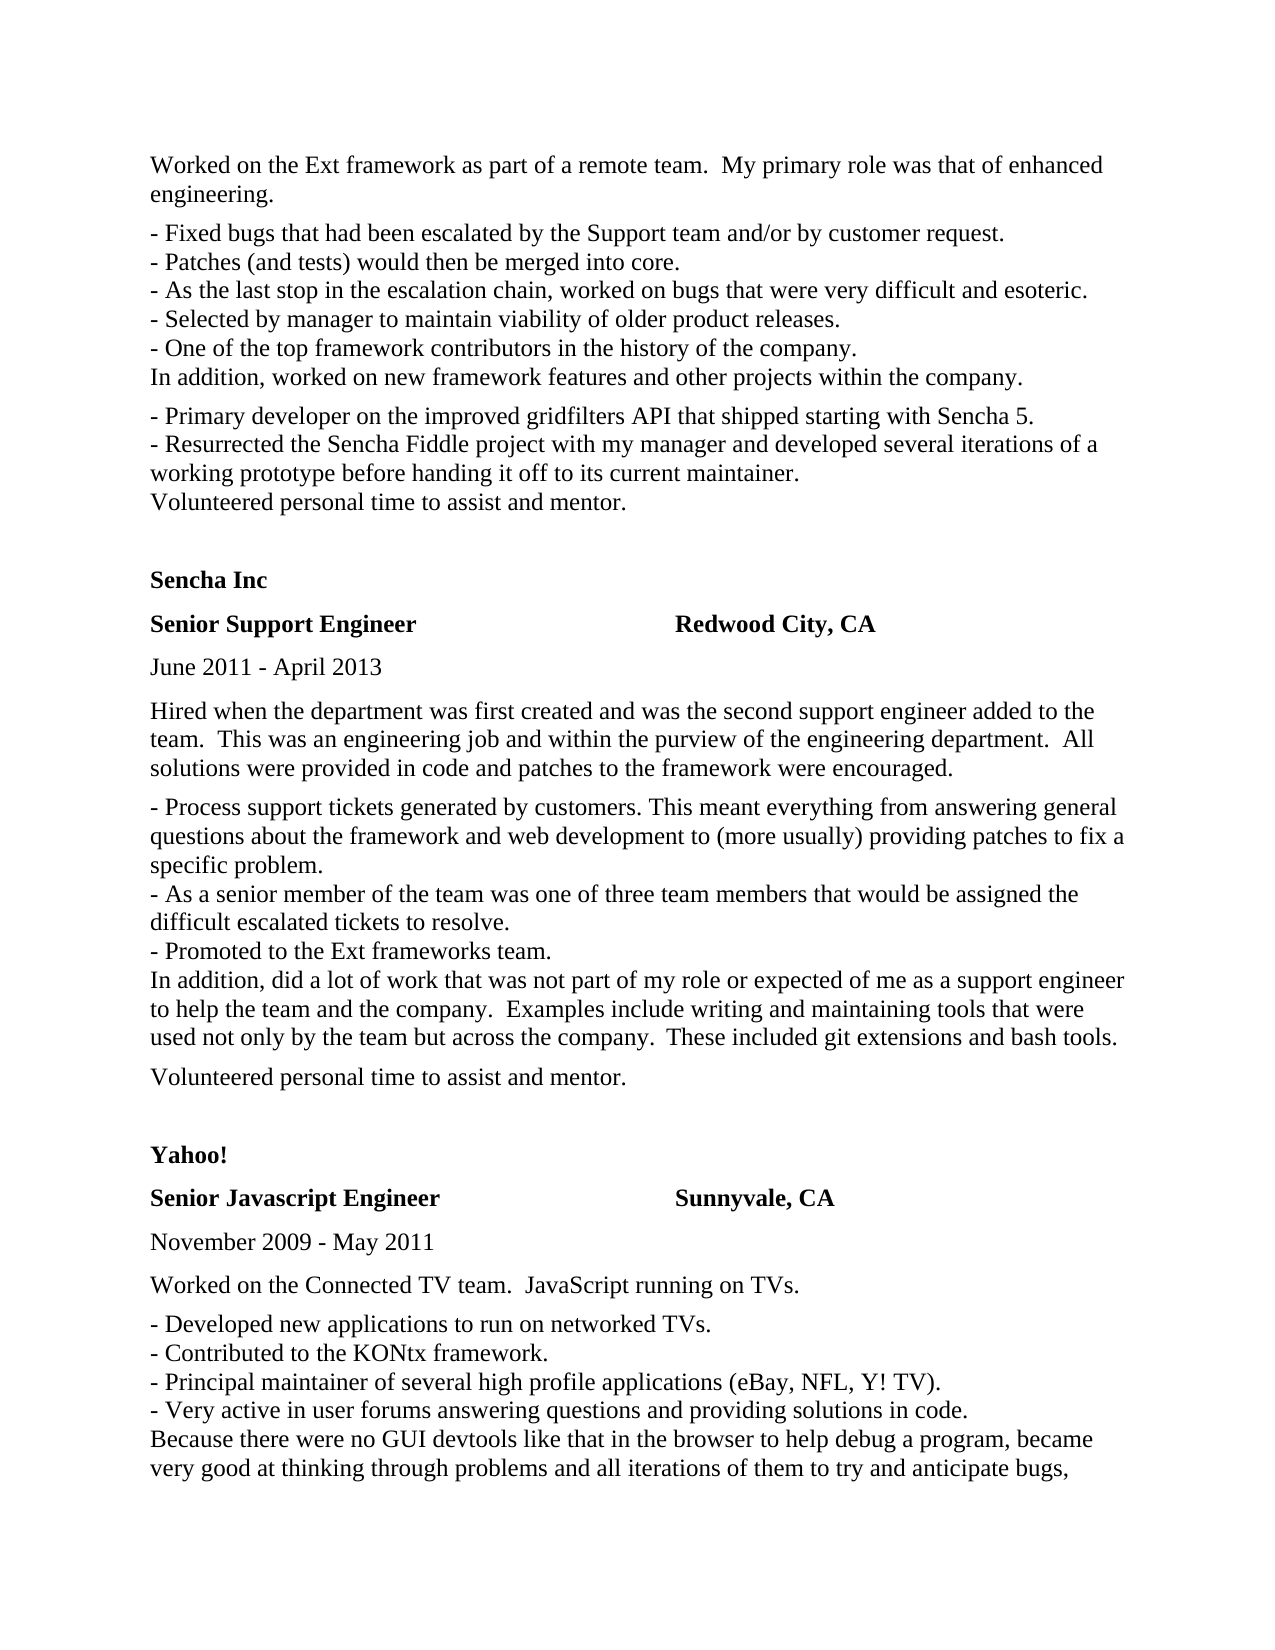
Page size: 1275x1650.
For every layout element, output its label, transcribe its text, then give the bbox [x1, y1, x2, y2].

list - As the last stop in the escalation chain, worked on bugs that were very difficult and esoteric. [150, 275, 1125, 304]
text Yahoo! [150, 1140, 1125, 1169]
list - Contributed to the KONtx framework. [150, 1338, 1125, 1367]
list - Fixed bugs that had been escalated by the Support team and/or by customer request. [150, 218, 1125, 247]
list - Primary developer on the improved gridfilters API that shipped starting with Sencha 5. [150, 401, 1125, 429]
list - As a senior member of the team was one of three team members that would be assigned the difficult escalated tickets to resolve. [150, 879, 1125, 936]
list - Promoted to the Ext frameworks team. [150, 936, 1125, 965]
text Senior Javascript Engineer Sunnyvale, CA [150, 1183, 1125, 1212]
list - Selected by manager to maintain viability of older product releases. [150, 304, 1125, 333]
list - Process support tickets generated by customers. This meant everything from answering general questions about the framework and web development to (more usually) providing patches to fix a specific problem. [150, 792, 1125, 879]
list - One of the top framework contributors in the history of the company. [150, 333, 1125, 362]
list - Very active in user forums answering questions and providing solutions in code. [150, 1396, 1125, 1424]
text Volunteered personal time to assist and mentor. [150, 487, 1125, 516]
text November 2009 - May 2011 [150, 1227, 1125, 1256]
text June 2011 - April 2013 [150, 652, 1125, 681]
text Senior Support Engineer Redwood City, CA [150, 609, 1125, 638]
text In addition, worked on new framework features and other projects within the company. [150, 362, 1125, 390]
list - Developed new applications to run on networked TVs. [150, 1309, 1125, 1338]
list - Resurrected the Sencha Fiddle project with my manager and developed several iterations of a working prototype before handing it off to its current maintainer. [150, 429, 1125, 487]
text Sencha Inc [150, 565, 1125, 594]
text In addition, did a lot of work that was not part of my role or expected of me as a support engineer to help the team and the company. Examples include writing and maintaining tools that were used not only by the team but across the company. These included git extensions and bash tools. [150, 965, 1125, 1051]
text Worked on the Ext framework as part of a remote team. My primary role was that of enhanced engineering. [150, 150, 1125, 207]
text Worked on the Connected TV team. JavaScript running on TVs. [150, 1270, 1125, 1299]
text Because there were no GUI devtools like that in the browser to help debug a program, became very good at thinking through problems and all iterations of them to try and anticipate bugs, [150, 1424, 1125, 1482]
list - Patches (and tests) would then be merged into core. [150, 247, 1125, 275]
text Volunteered personal time to assist and mentor. [150, 1062, 1125, 1090]
text Hired when the department was first created and was the second support engineer added to the team. This was an engineering job and within the purview of the engineering department. All solutions were provided in code and patches to the framework were encouraged. [150, 696, 1125, 782]
list - Principal maintainer of several high profile applications (eBay, NFL, Y! TV). [150, 1367, 1125, 1396]
